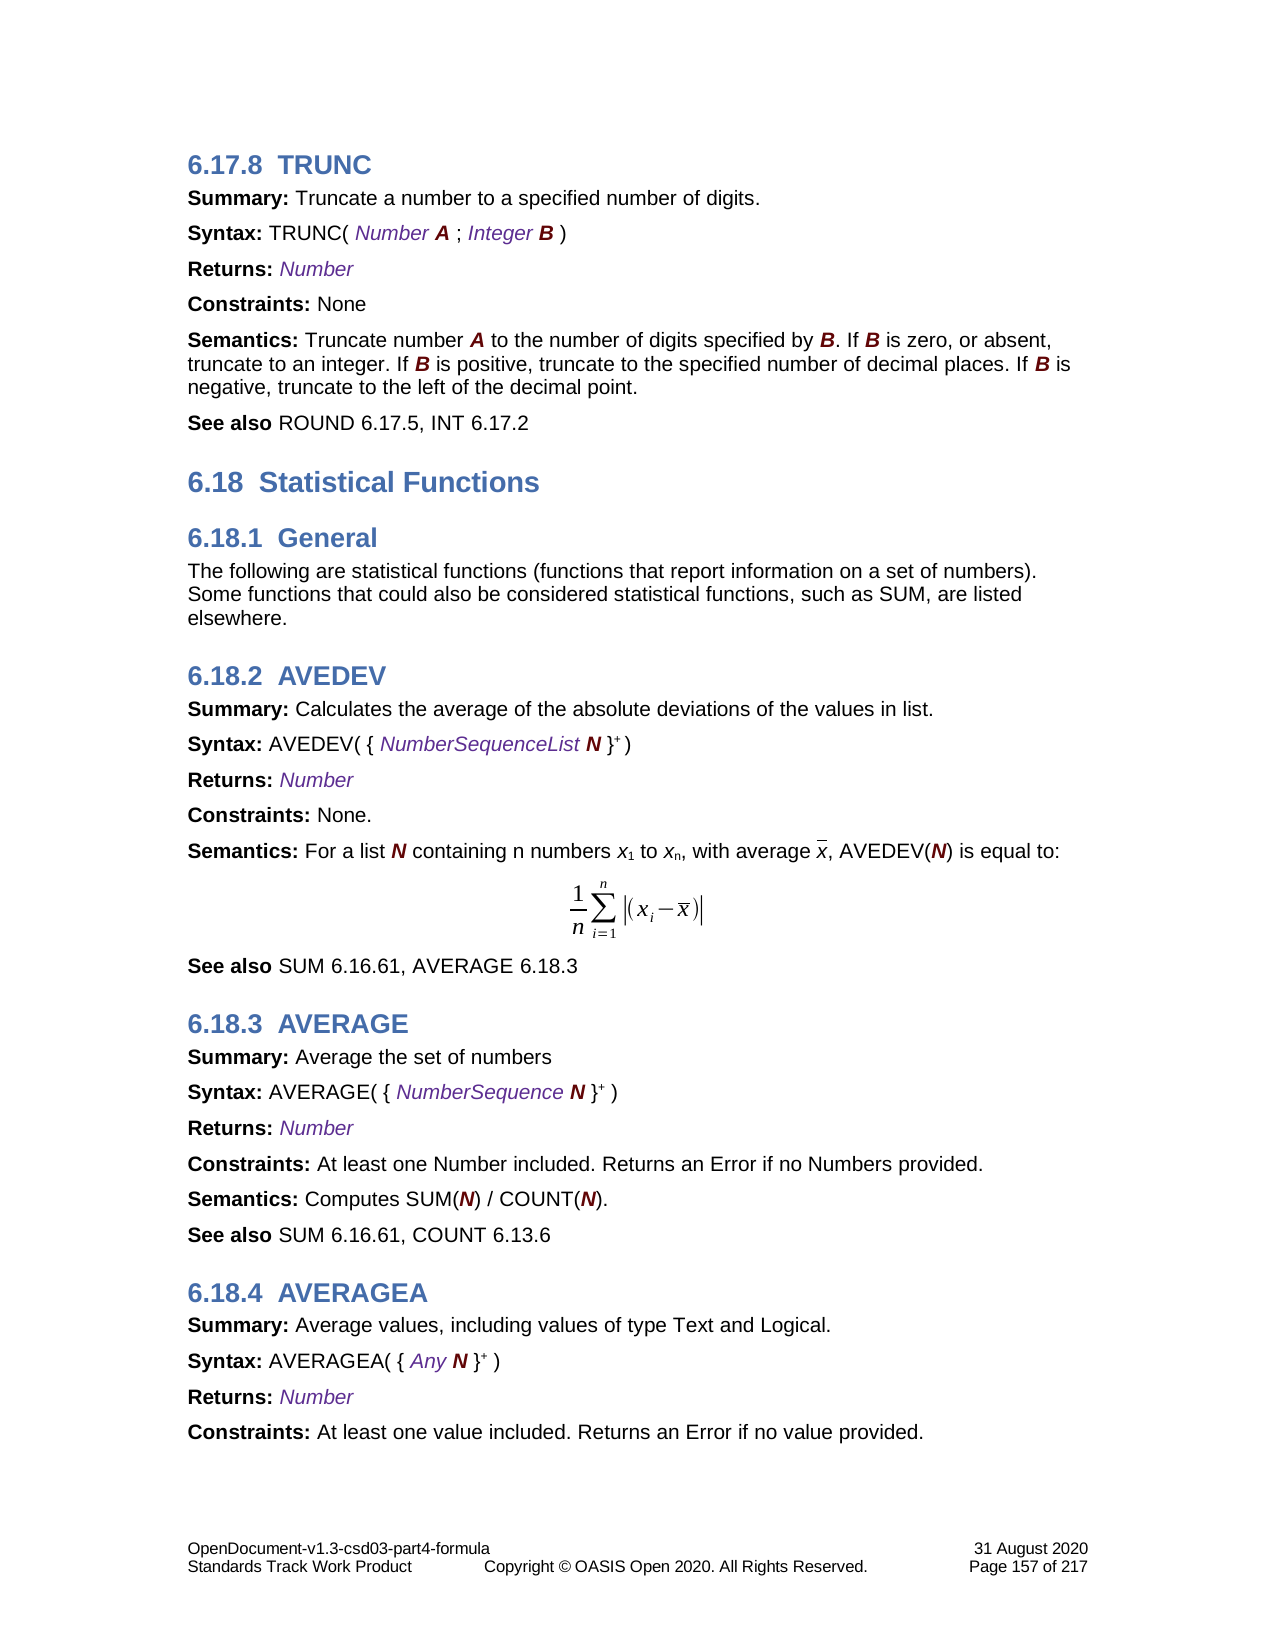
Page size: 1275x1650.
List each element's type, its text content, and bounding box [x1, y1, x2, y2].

text Summary: Average values, including values of type Text and Logical. [187, 1314, 1088, 1337]
subtitle AVERAGEA [187, 1278, 1088, 1308]
subtitle AVEDEV [187, 661, 1088, 691]
text The following are statistical functions (functions that report information on a set of numbers). Some functions that could also be considered statistical functions, such as SUM, are listed elsewhere. [187, 559, 1088, 630]
text Constraints: At least one value included. Returns an Error if no value provided. [187, 1421, 1088, 1444]
text Semantics: Truncate number A to the number of digits specified by B. If B is zero, or absent, truncate to an integer. If B is positive, truncate to the specified number of decimal places. If B is negative, truncate to the left of the decimal point. [187, 328, 1088, 399]
text See also SUM 6.16.61, COUNT 6.13.6 [187, 1223, 1088, 1247]
subtitle AVERAGE [187, 1009, 1088, 1039]
text Syntax: AVEDEV( { NumberSequenceList N }+ ) [187, 733, 1088, 756]
text Syntax: AVERAGEA( { Any N }+ ) [187, 1349, 1088, 1373]
text Syntax: TRUNC( Number A ; Integer B ) [187, 222, 1088, 245]
text Returns: Number [187, 768, 1088, 792]
text Syntax: AVERAGE( { NumberSequence N }+ ) [187, 1081, 1088, 1104]
text Returns: Number [187, 1116, 1088, 1140]
subtitle General [187, 523, 1088, 553]
text Returns: Number [187, 1385, 1088, 1409]
text Returns: Number [187, 257, 1088, 281]
text Summary: Truncate a number to a specified number of digits. [187, 186, 1088, 209]
text Summary: Calculates the average of the absolute deviations of the values in list. [187, 697, 1088, 721]
text Semantics: For a list N containing n numbers x1 to xn, with average x, AVEDEV(N) is equal to: [187, 839, 1088, 863]
text Constraints: None. [187, 804, 1088, 827]
text Summary: Average the set of numbers [187, 1045, 1088, 1069]
subtitle Statistical Functions [187, 466, 1088, 498]
subtitle TRUNC [187, 150, 1088, 180]
text Constraints: None [187, 293, 1088, 316]
text Constraints: At least one Number included. Returns an Error if no Numbers provided. [187, 1152, 1088, 1176]
text See also ROUND 6.17.5, INT 6.17.2 [187, 411, 1088, 435]
text See also SUM 6.16.61, AVERAGE 6.18.3 [187, 954, 1088, 978]
text Semantics: Computes SUM(N) / COUNT(N). [187, 1188, 1088, 1211]
